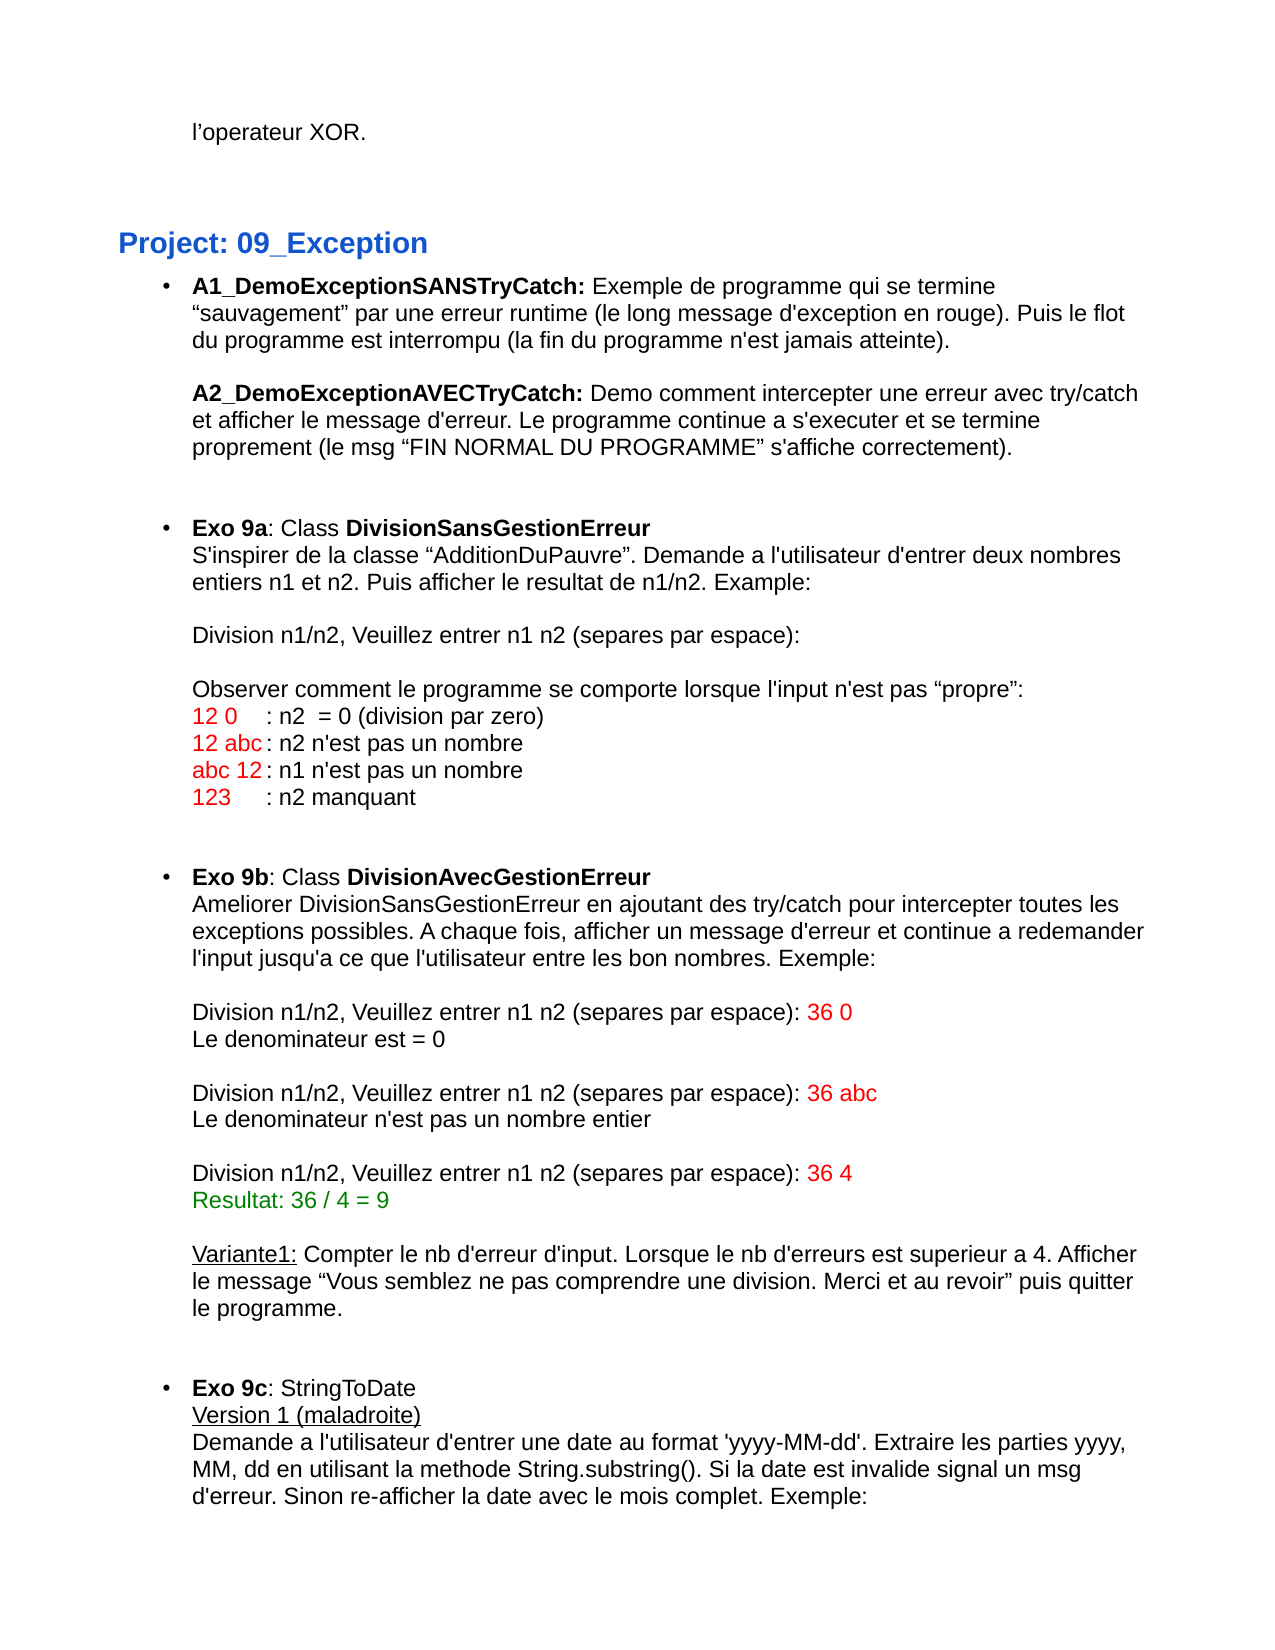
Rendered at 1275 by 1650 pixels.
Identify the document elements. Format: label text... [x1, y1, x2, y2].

text Project: 09_Exception [118, 226, 1157, 260]
list A1_DemoExceptionSANSTryCatch: Exemple de programme qui se termine “sauvagement” par une erreur runtime (le long message d'exception en rouge). Puis le flot du programme est interrompu (la fin du programme n'est jamais atteinte). A2_DemoExceptionAVECTryCatch: Demo comment intercepter une erreur avec try/catch et afficher le message d'erreur. Le programme continue a s'executer et se termine proprement (le msg “FIN NORMAL DU PROGRAMME” s'affiche correctement). [162, 272, 1157, 514]
list Exo 9c: StringToDate Version 1 (maladroite) Demande a l'utilisateur d'entrer une date au format 'yyyy-MM-dd'. Extraire les parties yyyy, MM, dd en utilisant la methode String.substring(). Si la date est invalide signal un msg d'erreur. Sinon re-afficher la date avec le mois complet. Exemple: [162, 1375, 1157, 1509]
list Exo 9b: Class DivisionAvecGestionErreur Ameliorer DivisionSansGestionErreur en ajoutant des try/catch pour intercepter toutes les exceptions possibles. A chaque fois, afficher un message d'erreur et continue a redemander l'input jusqu'a ce que l'utilisateur entre les bon nombres. Exemple: Division n1/n2, Veuillez entrer n1 n2 (separes par espace): 36 0 Le denominateur est = 0 Division n1/n2, Veuillez entrer n1 n2 (separes par espace): 36 abc Le denominateur n'est pas un nombre entier Division n1/n2, Veuillez entrer n1 n2 (separes par espace): 36 4 Resultat: 36 / 4 = 9 Variante1: Compter le nb d'erreur d'input. Lorsque le nb d'erreurs est superieur a 4. Afficher le message “Vous semblez ne pas comprendre une division. Merci et au revoir” puis quitter le programme. [162, 864, 1157, 1375]
list l’operateur XOR. [162, 118, 1157, 145]
list Exo 9a: Class DivisionSansGestionErreur S'inspirer de la classe “AdditionDuPauvre”. Demande a l'utilisateur d'entrer deux nombres entiers n1 et n2. Puis afficher le resultat de n1/n2. Example: Division n1/n2, Veuillez entrer n1 n2 (separes par espace): Observer comment le programme se comporte lorsque l'input n'est pas “propre”: 12 0 : n2 = 0 (division par zero) 12 abc : n2 n'est pas un nombre abc 12 : n1 n'est pas un nombre 123 : n2 manquant [162, 514, 1157, 864]
